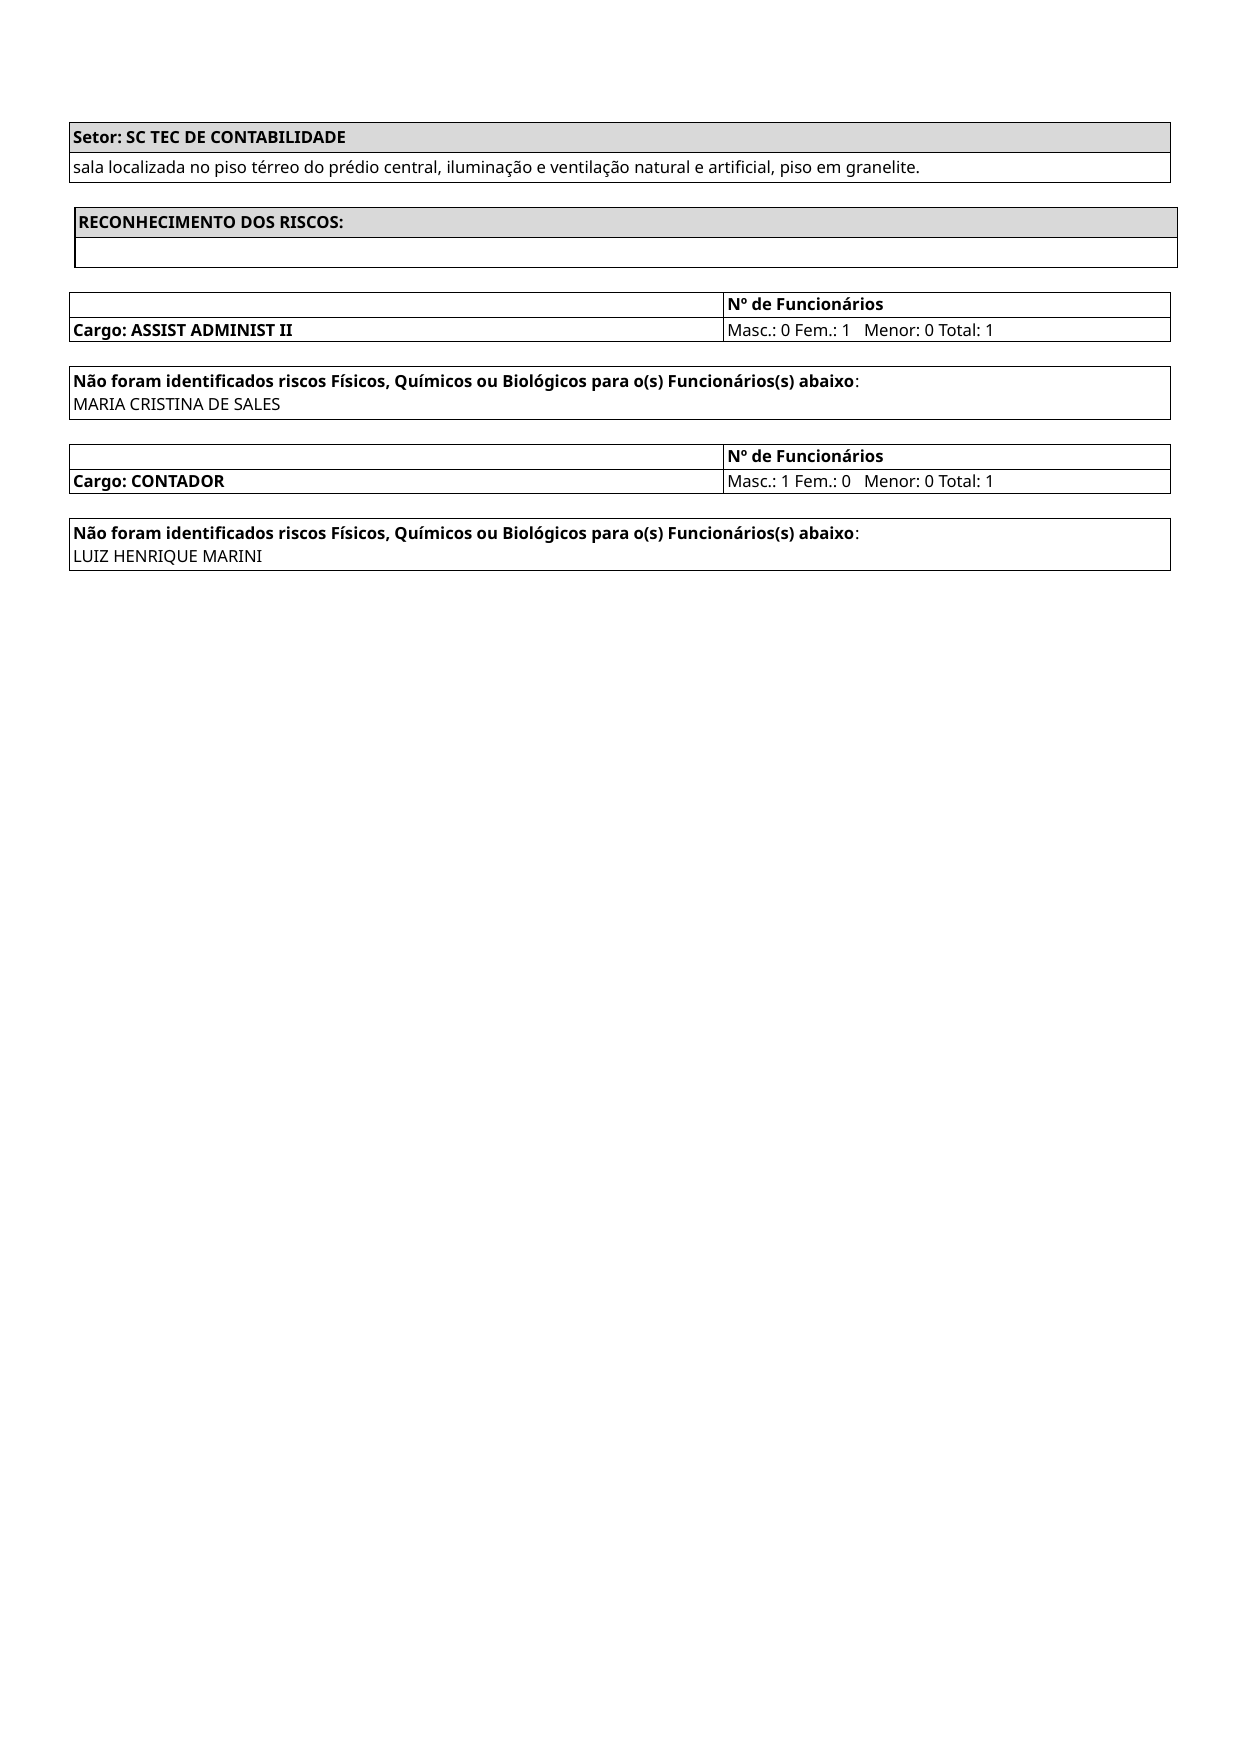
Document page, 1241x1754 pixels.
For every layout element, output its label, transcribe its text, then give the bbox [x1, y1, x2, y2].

table_cell Masc.: 0 Fem.: 1 Menor: 0 Total: 1 [724, 318, 1170, 341]
table_header [70, 445, 723, 469]
table_cell - [76, 238, 1177, 267]
table_header RECONHECIMENTO DOS RISCOS: [76, 208, 1177, 237]
table_header [70, 293, 723, 317]
table_cell Cargo: ASSIST ADMINIST II [70, 318, 723, 341]
table_header Nº de Funcionários [724, 293, 1170, 317]
table_header Não foram identificados riscos Físicos, Químicos ou Biológicos para o(s) Funcionários(s) abaixo: MARIA CRISTINA DE SALES [70, 367, 1170, 419]
table_header Nº de Funcionários [724, 445, 1170, 469]
table_cell sala localizada no piso térreo do prédio central, iluminação e ventilação natural e artificial, piso em granelite. [70, 153, 1170, 182]
table_cell Cargo: CONTADOR [70, 470, 723, 493]
table_cell Masc.: 1 Fem.: 0 Menor: 0 Total: 1 [724, 470, 1170, 493]
table_header Setor: SC TEC DE CONTABILIDADE [70, 123, 1170, 152]
table_header Não foram identificados riscos Físicos, Químicos ou Biológicos para o(s) Funcionários(s) abaixo: LUIZ HENRIQUE MARINI [70, 519, 1170, 570]
